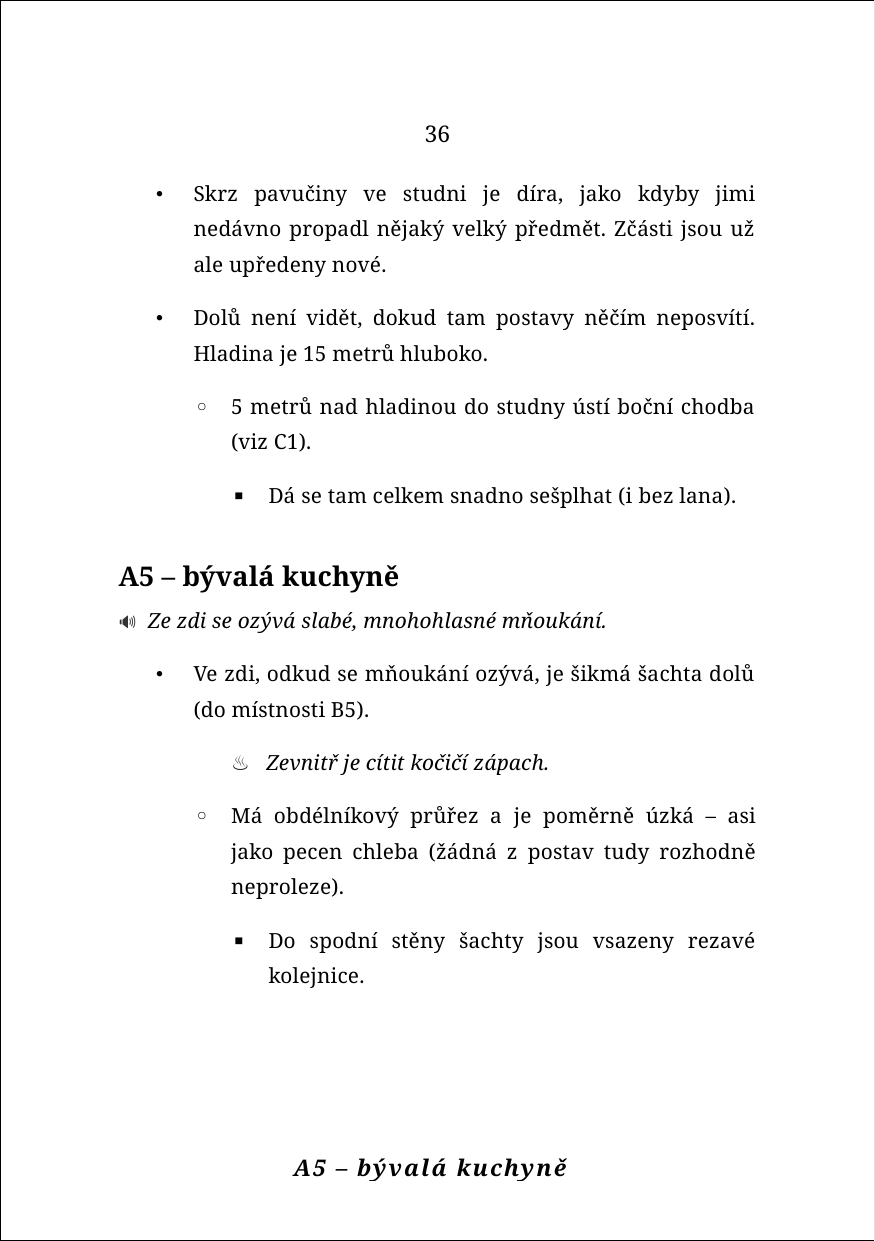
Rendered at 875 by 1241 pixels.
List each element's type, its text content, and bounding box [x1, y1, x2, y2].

list Do spodní stěny šachty jsou vsazeny rezavé kolejnice. [231, 926, 756, 990]
list 5 metrů nad hladinou do studny ústí boční chodba (viz C1). [193, 392, 756, 456]
list Dá se tam celkem snadno sešplhat (i⁠ bez lana). [231, 481, 756, 509]
list Dolů není vidět, dokud tam postavy něčím neposvítí. Hladina je 15 metrů hluboko. [156, 303, 756, 367]
subtitle A5 – bývalá kuchyně [118, 558, 756, 594]
text 🔊 Ze zdi se ozývá slabé, mnohohlasné mňoukání. [118, 606, 756, 635]
list ♨ Zevnitř je cítit kočičí zápach. [193, 748, 756, 777]
list Skrz pavučiny ve studni je díra, jako kdyby jimi nedávno propadl nějaký velký předmět. Zčásti jsou už ale upředeny nové. [156, 179, 756, 278]
list Má obdélníkový průřez a⁠ je poměrně úzká – asi jako pecen chleba (žádná z⁠ postav tudy rozhodně neproleze). [193, 801, 756, 901]
list Ve zdi, odkud se mňoukání ozývá, je šikmá šachta dolů (do místnosti B5). [156, 659, 756, 723]
